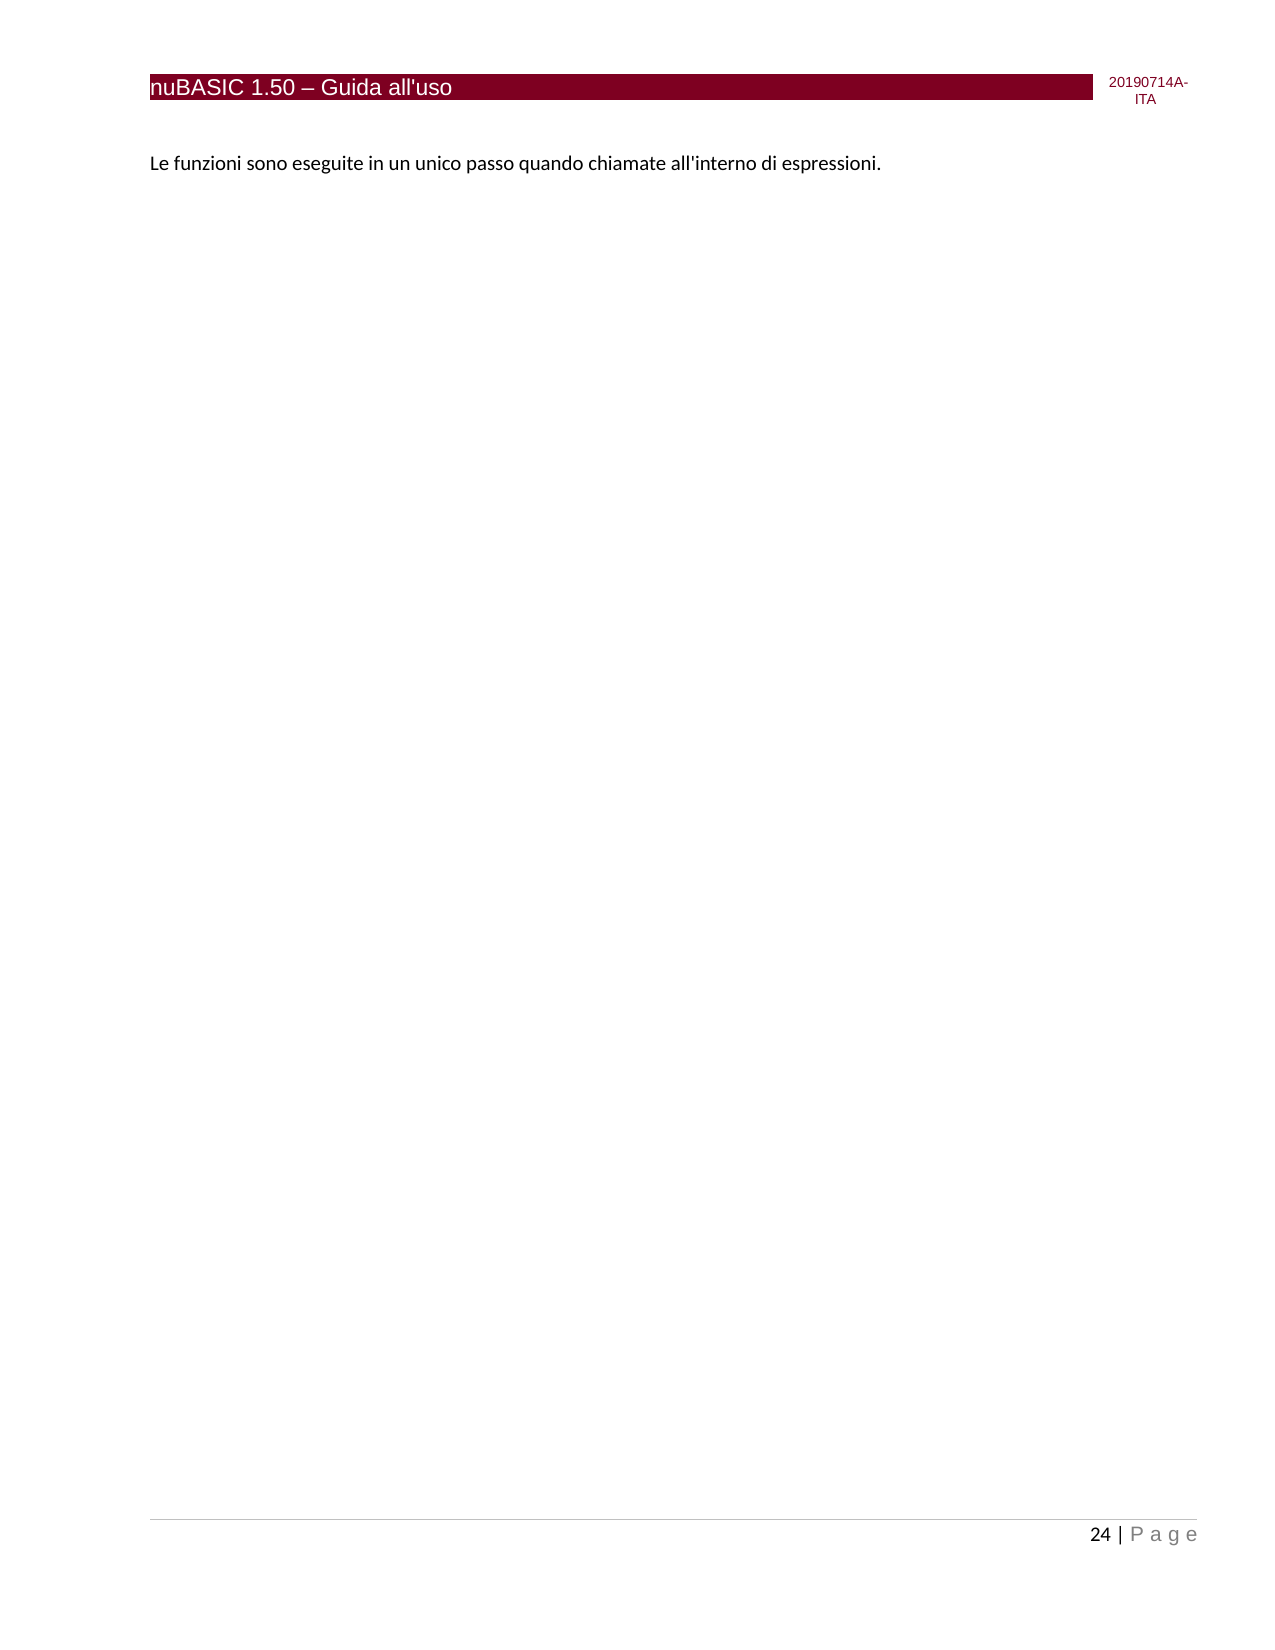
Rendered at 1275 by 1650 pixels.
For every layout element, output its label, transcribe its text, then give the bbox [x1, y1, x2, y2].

text Le funzioni sono eseguite in un unico passo quando chiamate all'interno di espressioni. [150, 150, 1197, 175]
